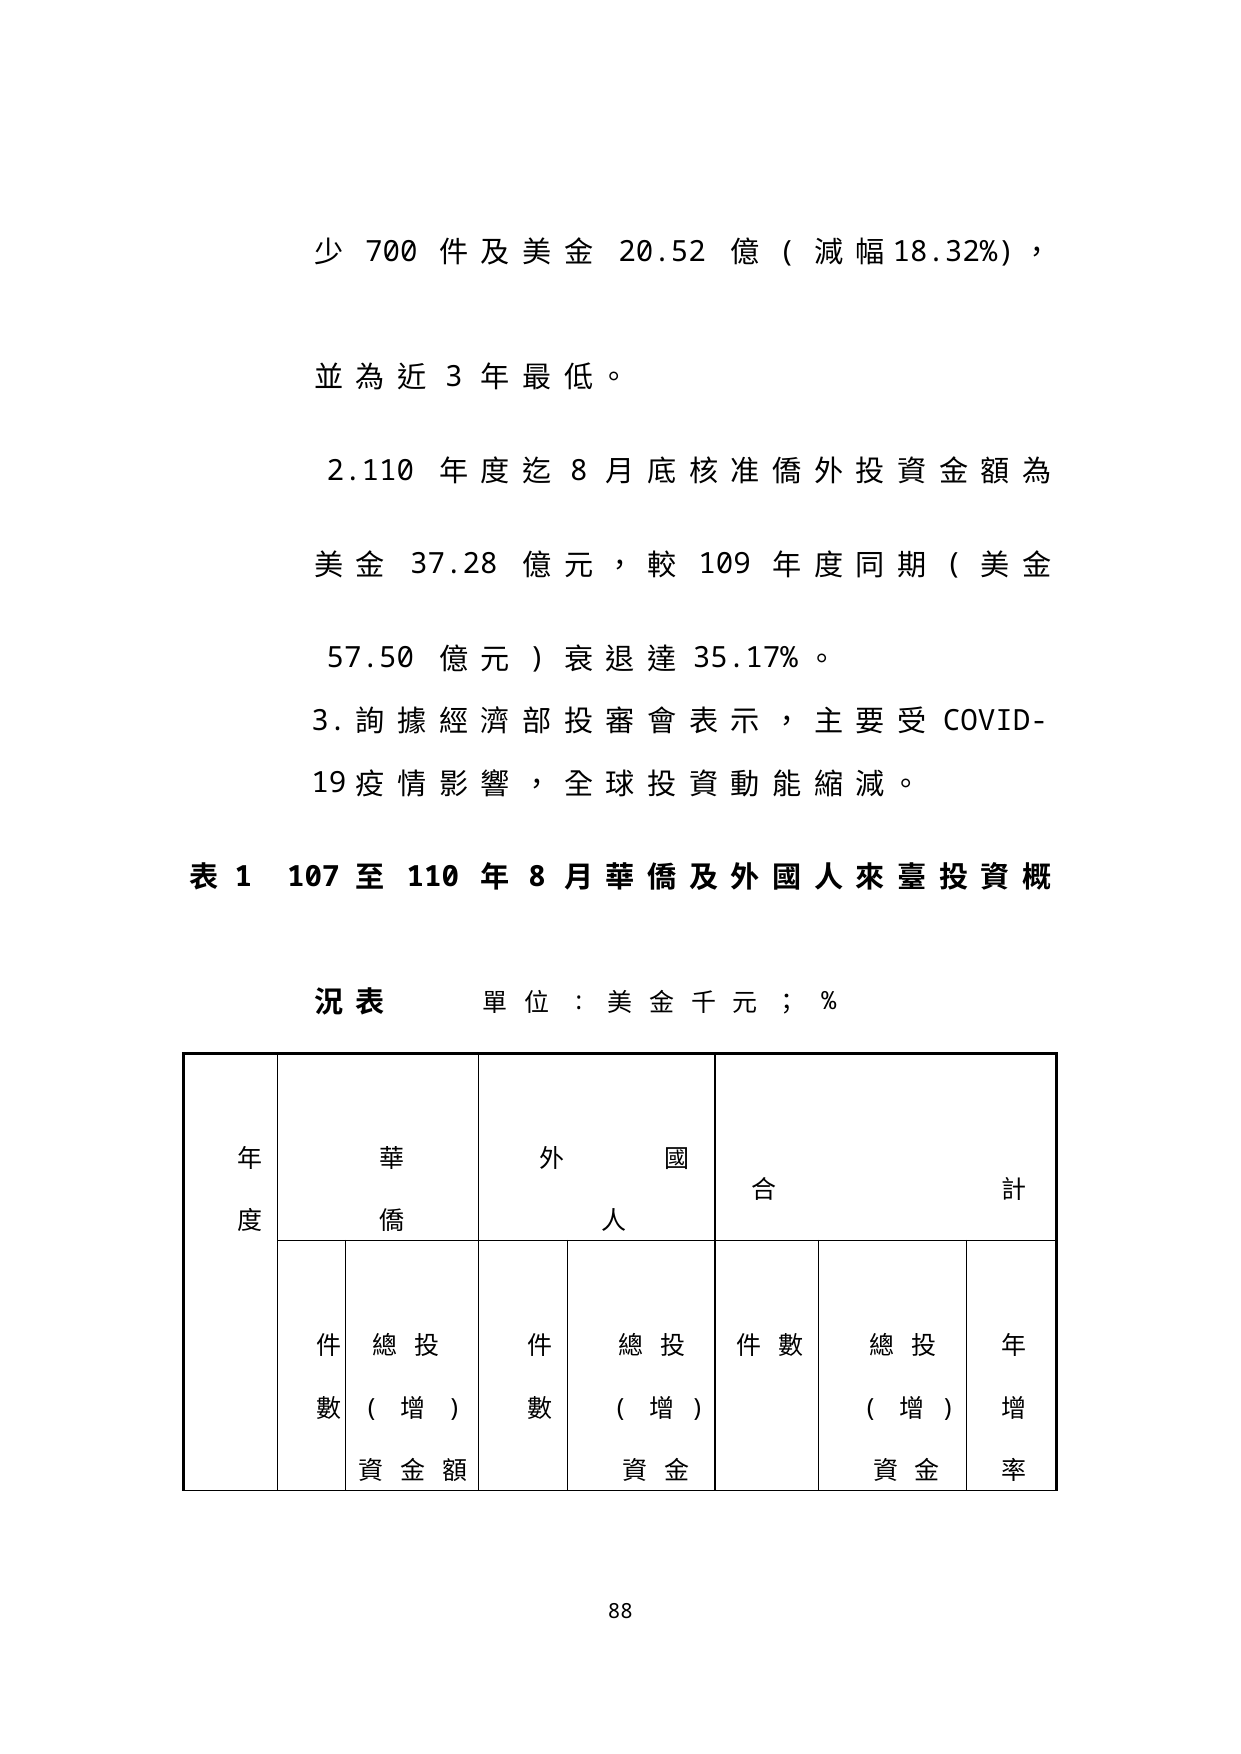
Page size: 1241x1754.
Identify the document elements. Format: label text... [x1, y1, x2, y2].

table_header 年度 [185, 1055, 277, 1490]
text 2.110年度迄8月底核准僑外投資金額為美金37.28億元，較109年度同期(美金57.50億元)衰退達35.17%。 [271, 427, 1058, 677]
table_cell 年增率 [967, 1241, 1055, 1490]
text 3.詢據經濟部投審會表示，主要受COVID-19疫情影響，全球投資動能縮減。 [271, 677, 1058, 802]
text 少700件及美金20.52億(減幅18.32%)，並為近3年最低。 [271, 177, 1058, 427]
table_cell 總投(增)資金額 [346, 1241, 478, 1490]
table_cell 總投(增)資金 [819, 1241, 966, 1490]
table_cell 件數 [479, 1241, 567, 1490]
table_cell 件數 [716, 1241, 818, 1490]
table_header 華 僑 [278, 1055, 478, 1240]
text 表1 107至110年8月華僑及外國人來臺投資概況表 單位:美金千元；% [183, 802, 1058, 1052]
table_header 合 計 [716, 1055, 1055, 1240]
table_cell 總投(增)資金 [568, 1241, 714, 1490]
table_header 外 國 人 [479, 1055, 714, 1240]
table_cell 件數 [278, 1241, 345, 1490]
